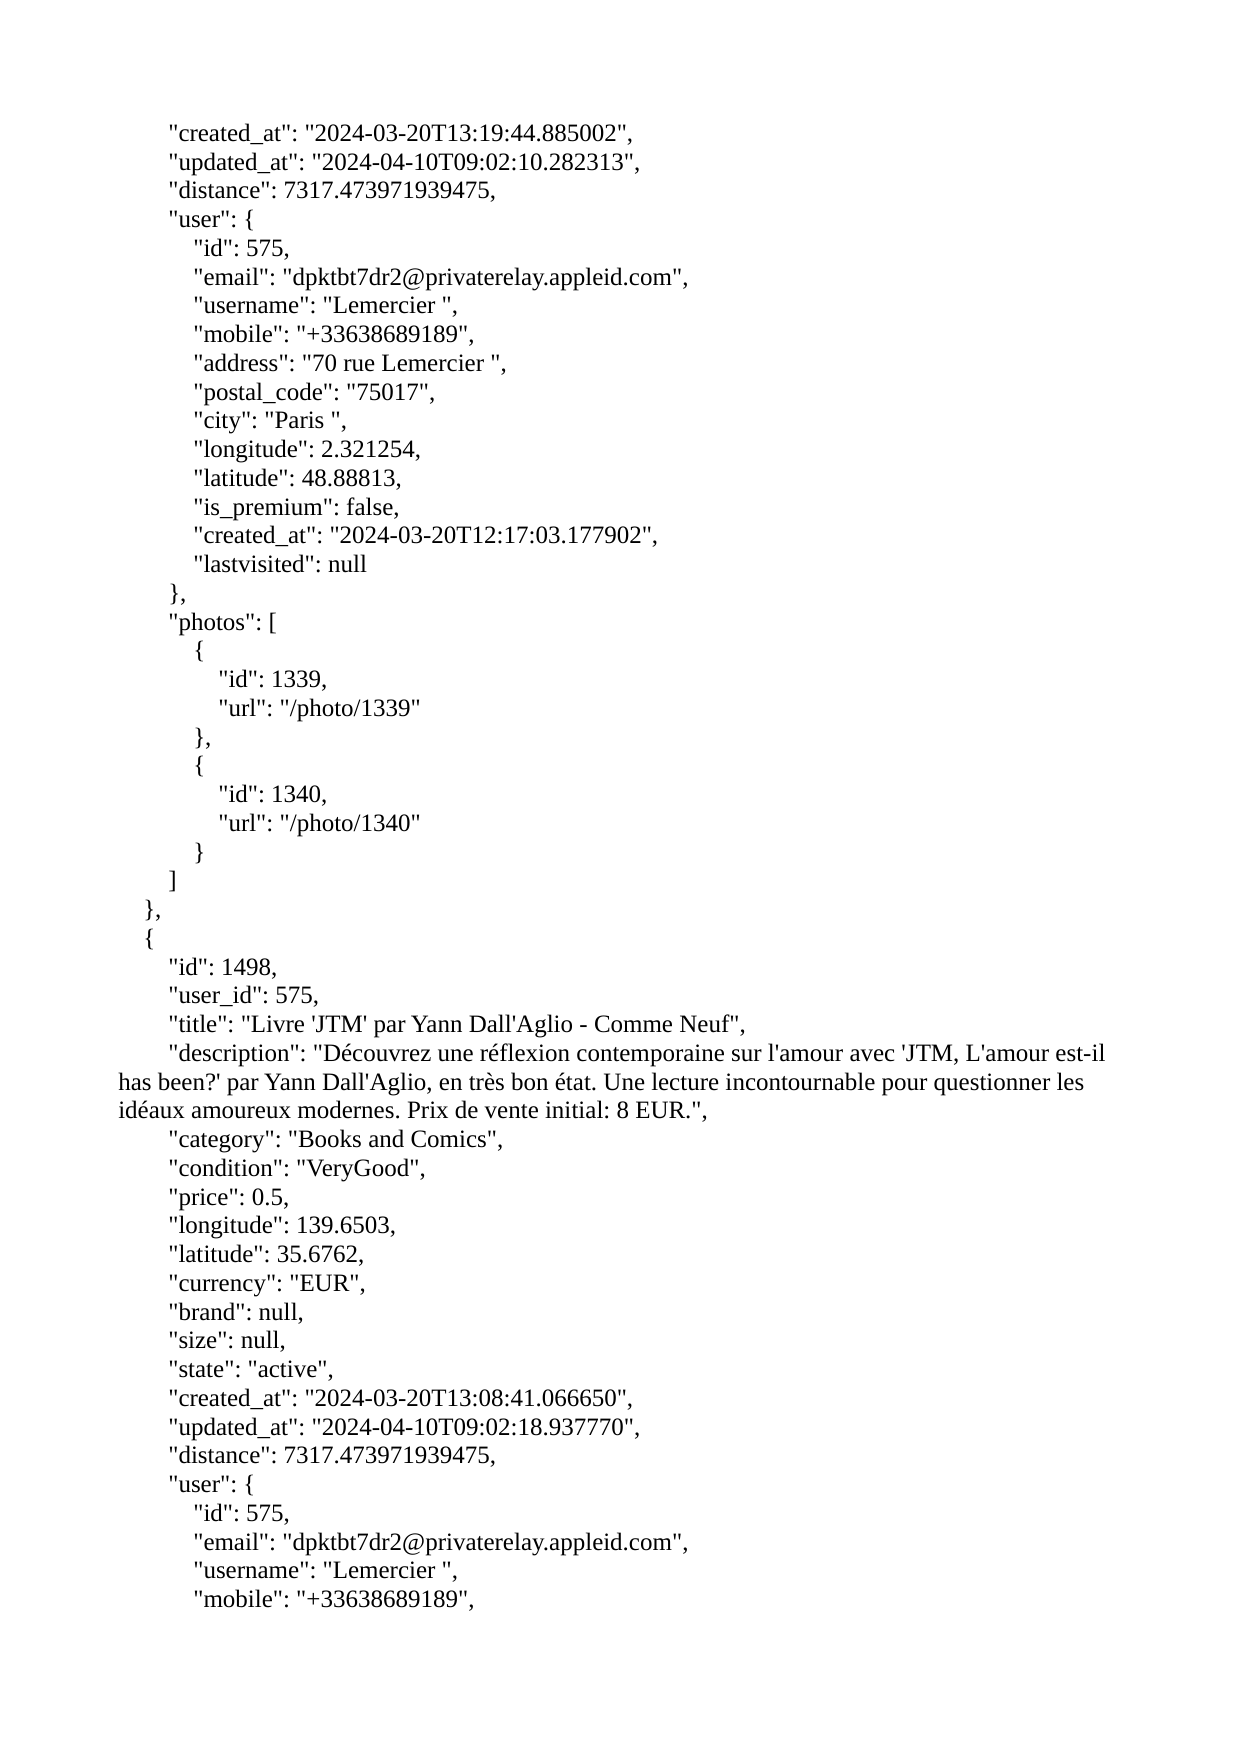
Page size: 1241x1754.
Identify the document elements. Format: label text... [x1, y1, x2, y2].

text "id": 1339, [118, 664, 1122, 693]
text "longitude": 139.6503, [118, 1211, 1122, 1239]
text }, [118, 894, 1122, 923]
text "description": "Découvrez une réflexion contemporaine sur l'amour avec 'JTM, L'amour est-il has been?' par Yann Dall'Aglio, en très bon état. Une lecture incontournable pour questionner les idéaux amoureux modernes. Prix de vente initial: 8 EUR.", [118, 1038, 1122, 1124]
text "photos": [ [118, 607, 1122, 636]
text "id": 575, [118, 1498, 1122, 1527]
text "updated_at": "2024-04-10T09:02:18.937770", [118, 1412, 1122, 1441]
text "url": "/photo/1339" [118, 693, 1122, 722]
text "user": { [118, 204, 1122, 233]
text { [118, 923, 1122, 952]
text "condition": "VeryGood", [118, 1153, 1122, 1182]
text "lastvisited": null [118, 549, 1122, 578]
text "state": "active", [118, 1354, 1122, 1383]
text "longitude": 2.321254, [118, 434, 1122, 463]
text "id": 1340, [118, 779, 1122, 808]
text }, [118, 722, 1122, 751]
text "latitude": 48.88813, [118, 463, 1122, 492]
text "distance": 7317.473971939475, [118, 176, 1122, 204]
text "email": "dpktbt7dr2@privaterelay.appleid.com", [118, 1527, 1122, 1556]
text "price": 0.5, [118, 1182, 1122, 1211]
text "updated_at": "2024-04-10T09:02:10.282313", [118, 147, 1122, 176]
text "created_at": "2024-03-20T13:08:41.066650", [118, 1383, 1122, 1412]
text "mobile": "+33638689189", [118, 319, 1122, 348]
text "title": "Livre 'JTM' par Yann Dall'Aglio - Comme Neuf", [118, 1009, 1122, 1038]
text "username": "Lemercier ", [118, 1556, 1122, 1584]
text "latitude": 35.6762, [118, 1239, 1122, 1268]
text "category": "Books and Comics", [118, 1124, 1122, 1153]
text "size": null, [118, 1326, 1122, 1354]
text "id": 575, [118, 233, 1122, 262]
text "postal_code": "75017", [118, 377, 1122, 406]
text } [118, 837, 1122, 866]
text "is_premium": false, [118, 492, 1122, 521]
text "url": "/photo/1340" [118, 808, 1122, 837]
text "address": "70 rue Lemercier ", [118, 348, 1122, 377]
text { [118, 751, 1122, 779]
text "username": "Lemercier ", [118, 291, 1122, 319]
text "mobile": "+33638689189", [118, 1584, 1122, 1613]
text "currency": "EUR", [118, 1268, 1122, 1297]
text }, [118, 578, 1122, 607]
text "city": "Paris ", [118, 406, 1122, 434]
text "email": "dpktbt7dr2@privaterelay.appleid.com", [118, 262, 1122, 291]
text "id": 1498, [118, 952, 1122, 981]
text { [118, 636, 1122, 664]
text "brand": null, [118, 1297, 1122, 1326]
text "distance": 7317.473971939475, [118, 1441, 1122, 1469]
text "created_at": "2024-03-20T13:19:44.885002", [118, 118, 1122, 147]
text "created_at": "2024-03-20T12:17:03.177902", [118, 521, 1122, 549]
text "user_id": 575, [118, 981, 1122, 1009]
text ] [118, 866, 1122, 894]
text "user": { [118, 1469, 1122, 1498]
